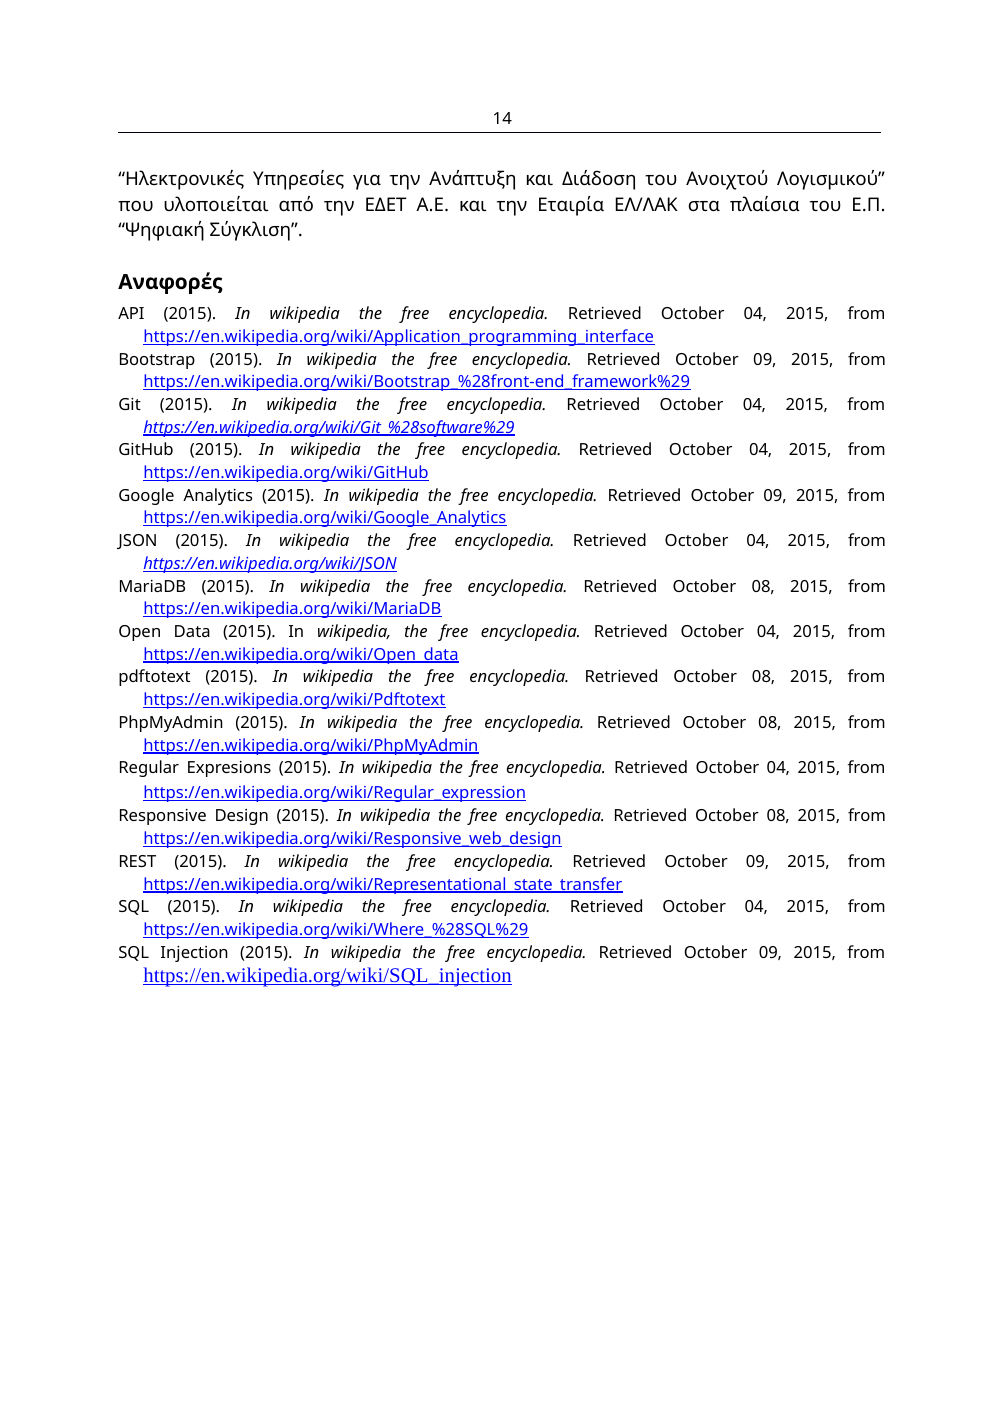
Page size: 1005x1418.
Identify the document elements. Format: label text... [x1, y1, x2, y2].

text Responsive Design (2015). In wikipedia the free encyclopedia. Retrieved October 08, 2015, from https://en.wikipedia.org/wiki/Responsive_web_design [118, 804, 886, 849]
text “Ηλεκτρονικές Υπηρεσίες για την Ανάπτυξη και Διάδοση του Ανοιχτού Λογισμικού” που υλοποιείται από την ΕΔΕΤ Α.Ε. και την Εταιρία ΕΛ/ΛΑΚ στα πλαίσια του Ε.Π. “Ψηφιακή Σύγκλιση”. [118, 165, 886, 242]
text REST (2015). In wikipedia the free encyclopedia. Retrieved October 09, 2015, from https://en.wikipedia.org/wiki/Representational_state_transfer [118, 849, 886, 895]
text Git (2015). In wikipedia the free encyclopedia. Retrieved October 04, 2015, from https://en.wikipedia.org/wiki/Git_%28software%29 [118, 392, 886, 438]
text API (2015). In wikipedia the free encyclopedia. Retrieved October 04, 2015, from https://en.wikipedia.org/wiki/Application_programming_interface [118, 302, 886, 347]
text pdftotext (2015). In wikipedia the free encyclopedia. Retrieved October 08, 2015, from https://en.wikipedia.org/wiki/Pdftotext [118, 665, 886, 710]
text SQL (2015). In wikipedia the free encyclopedia. Retrieved October 04, 2015, from https://en.wikipedia.org/wiki/Where_%28SQL%29 [118, 895, 886, 940]
text SQL Injection (2015). In wikipedia the free encyclopedia. Retrieved October 09, 2015, from https://en.wikipedia.org/wiki/SQL_injection [118, 940, 886, 987]
text Google Analytics (2015). In wikipedia the free encyclopedia. Retrieved October 09, 2015, from https://en.wikipedia.org/wiki/Google_Analytics [118, 483, 886, 529]
subtitle Αναφορές [118, 267, 886, 295]
text Regular Expresions (2015). In wikipedia the free encyclopedia. Retrieved October 04, 2015, from https://en.wikipedia.org/wiki/Regular_expression [118, 756, 886, 804]
text JSON (2015). In wikipedia the free encyclopedia. Retrieved October 04, 2015, from https://en.wikipedia.org/wiki/JSON [118, 529, 886, 574]
text MariaDB (2015). In wikipedia the free encyclopedia. Retrieved October 08, 2015, from https://en.wikipedia.org/wiki/MariaDB [118, 574, 886, 619]
text Open Data (2015). In wikipedia, the free encyclopedia. Retrieved October 04, 2015, from https://en.wikipedia.org/wiki/Open_data [118, 619, 886, 665]
text PhpMyAdmin (2015). In wikipedia the free encyclopedia. Retrieved October 08, 2015, from https://en.wikipedia.org/wiki/PhpMyAdmin [118, 710, 886, 756]
text GitHub (2015). In wikipedia the free encyclopedia. Retrieved October 04, 2015, from https://en.wikipedia.org/wiki/GitHub [118, 438, 886, 483]
text Bootstrap (2015). In wikipedia the free encyclopedia. Retrieved October 09, 2015, from https://en.wikipedia.org/wiki/Bootstrap_%28front-end_framework%29 [118, 347, 886, 392]
